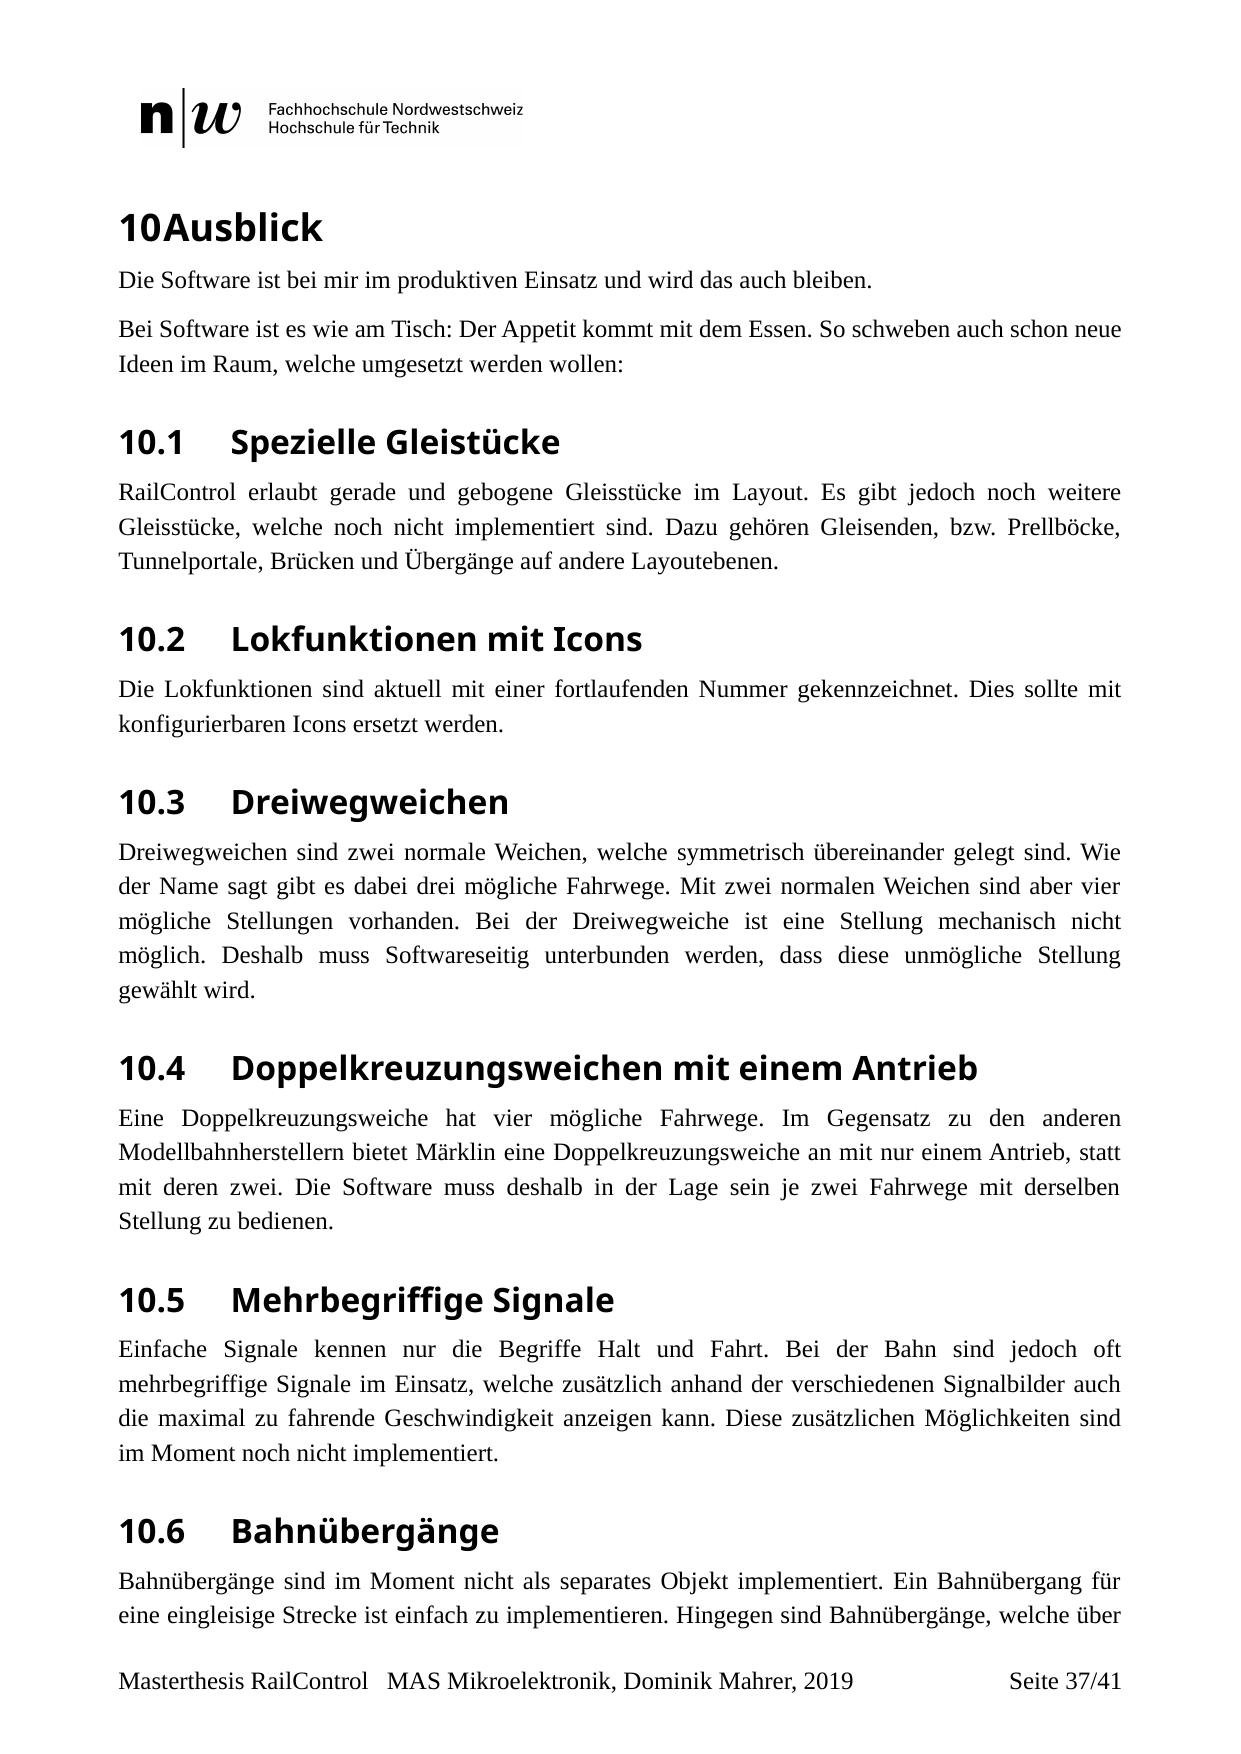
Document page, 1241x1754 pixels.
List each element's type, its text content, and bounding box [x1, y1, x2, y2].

subtitle Mehrbegriffige Signale [118, 1276, 1122, 1322]
text Die Software ist bei mir im produktiven Einsatz und wird das auch bleiben. [118, 266, 1122, 294]
text Bei Software ist es wie am Tisch: Der Appetit kommt mit dem Essen. So schweben auch schon neue Ideen im Raum, welche umgesetzt werden wollen: [118, 314, 1122, 378]
text RailControl erlaubt gerade und gebogene Gleisstücke im Layout. Es gibt jedoch noch weitere Gleisstücke, welche noch nicht implementiert sind. Dazu gehören Gleisenden, bzw. Prellböcke, Tunnelportale, Brücken und Übergänge auf andere Layoutebenen. [118, 477, 1122, 575]
text Einfache Signale kennen nur die Begriffe Halt und Fahrt. Bei der Bahn sind jedoch oft mehrbegriffige Signale im Einsatz, welche zusätzlich anhand der verschiedenen Signalbilder auch die maximal zu fahrende Geschwindigkeit anzeigen kann. Diese zusätzlichen Möglichkeiten sind im Moment noch nicht implementiert. [118, 1334, 1122, 1467]
subtitle Ausblick [118, 201, 1122, 253]
subtitle Dreiwegweichen [118, 779, 1122, 824]
subtitle Spezielle Gleistücke [118, 419, 1122, 465]
text Eine Doppelkreuzungsweiche hat vier mögliche Fahrwege. Im Gegensatz zu den anderen Modellbahnherstellern bietet Märklin eine Doppelkreuzungsweiche an mit nur einem Antrieb, statt mit deren zwei. Die Software muss deshalb in der Lage sein je zwei Fahrwege mit derselben Stellung zu bedienen. [118, 1103, 1122, 1235]
text Dreiwegweichen sind zwei normale Weichen, welche symmetrisch übereinander gelegt sind. Wie der Name sagt gibt es dabei drei mögliche Fahrwege. Mit zwei normalen Weichen sind aber vier mögliche Stellungen vorhanden. Bei der Dreiwegweiche ist eine Stellung mechanisch nicht möglich. Deshalb muss Softwareseitig unterbunden werden, dass diese unmögliche Stellung gewählt wird. [118, 837, 1122, 1003]
text Die Lokfunktionen sind aktuell mit einer fortlaufenden Nummer gekennzeichnet. Dies sollte mit konfigurierbaren Icons ersetzt werden. [118, 674, 1122, 737]
subtitle Doppelkreuzungsweichen mit einem Antrieb [118, 1045, 1122, 1090]
subtitle Bahnübergänge [118, 1508, 1122, 1553]
picture [141, 88, 523, 148]
subtitle Lokfunktionen mit Icons [118, 616, 1122, 662]
text Bahnübergänge sind im Moment nicht als separates Objekt implementiert. Ein Bahnübergang für eine eingleisige Strecke ist einfach zu implementieren. Hingegen sind Bahnübergänge, welche über [118, 1566, 1122, 1629]
